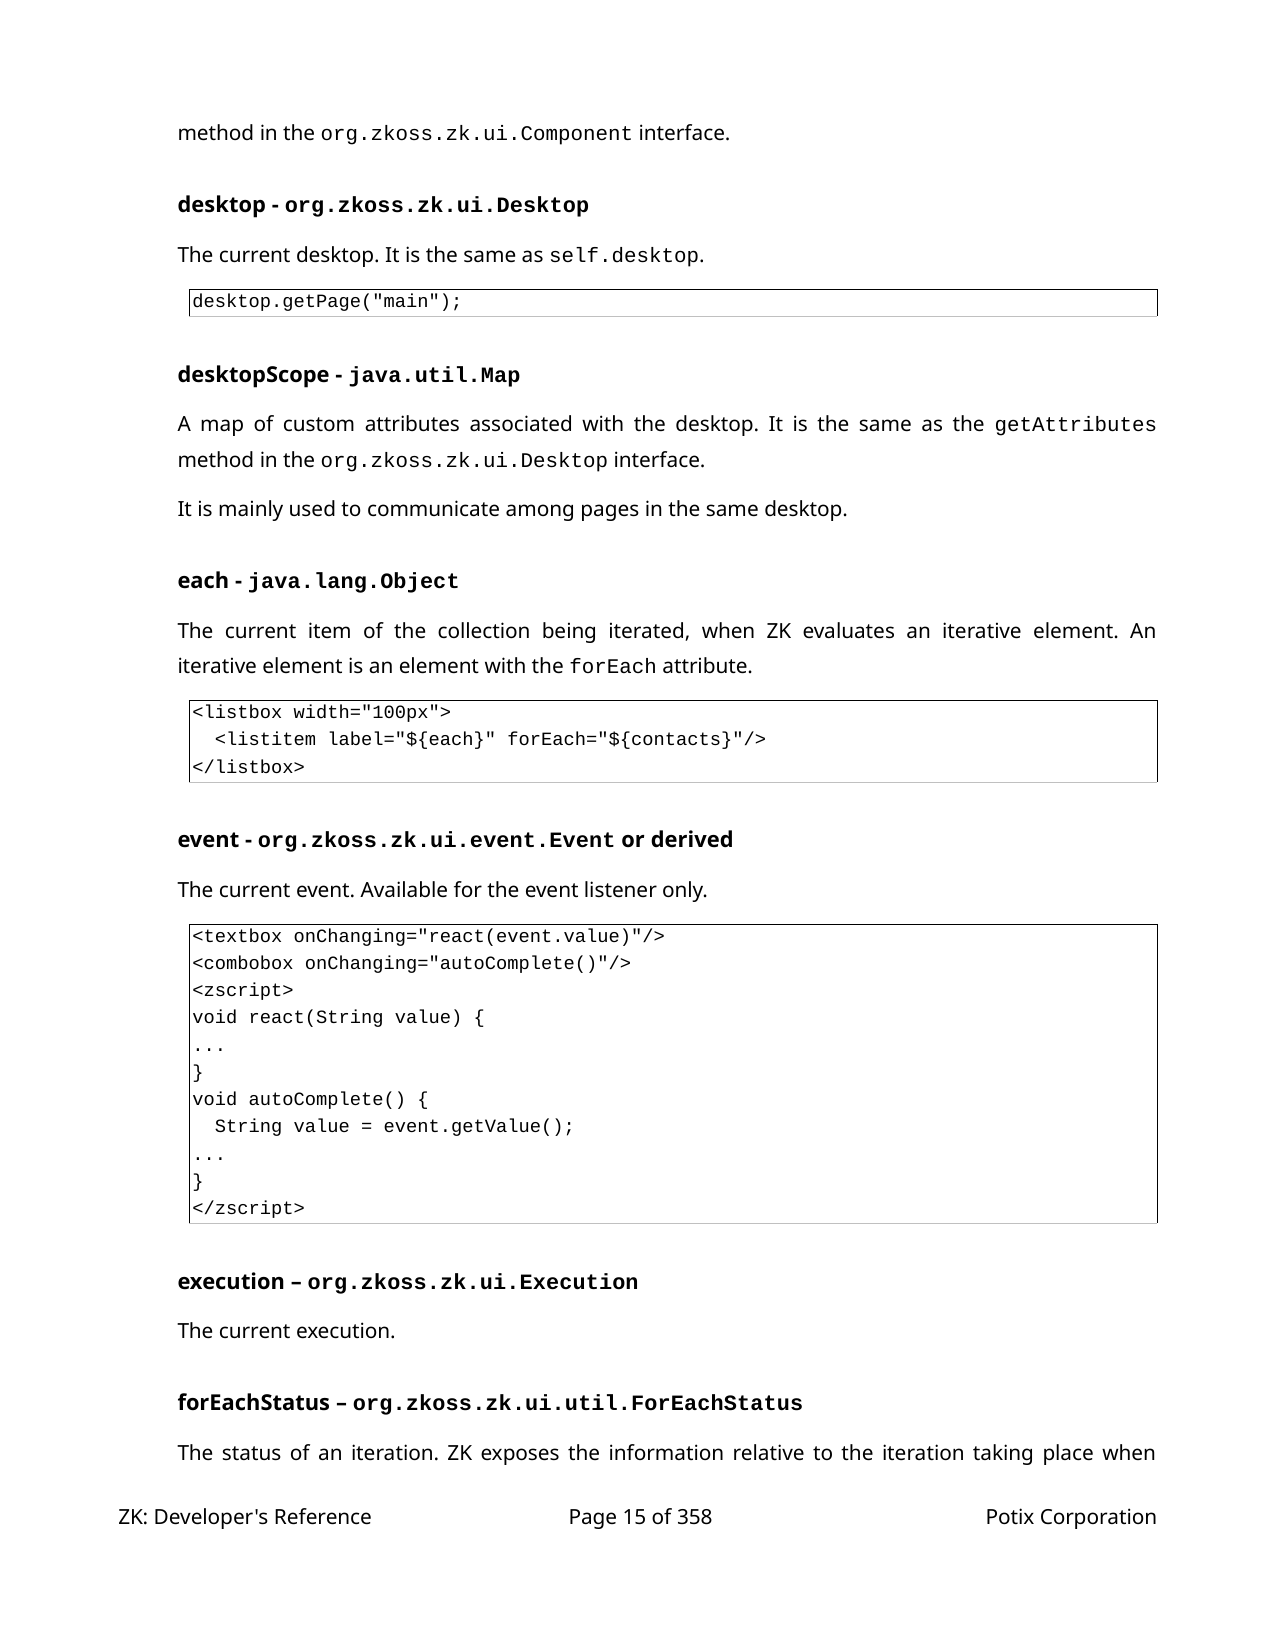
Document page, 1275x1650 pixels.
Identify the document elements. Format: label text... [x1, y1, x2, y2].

subtitle desktop - org.zkoss.zk.ui.Desktop [177, 189, 1157, 219]
subtitle each - java.lang.Object [177, 565, 1157, 595]
text <listbox width="100px"> [190, 701, 1157, 724]
text <listitem label="${each}" forEach="${contacts}"/> [190, 727, 1157, 752]
text The current item of the collection being iterated, when ZK evaluates an iterative element. An iterative element is an element with the forEach attribute. [177, 616, 1157, 679]
text The current execution. [177, 1316, 1157, 1344]
text The status of an iteration. ZK exposes the information relative to the iteration taking place when [177, 1438, 1157, 1466]
text void autoComplete() { [190, 1087, 1157, 1111]
text It is mainly used to communicate among pages in the same desktop. [177, 494, 1157, 522]
subtitle event - org.zkoss.zk.ui.event.Event or derived [177, 824, 1157, 854]
text The current desktop. It is the same as self.desktop. [177, 240, 1157, 268]
text ... [190, 1141, 1157, 1166]
text desktop.getPage("main"); [190, 290, 1157, 316]
text ... [190, 1033, 1157, 1057]
text <combobox onChanging="autoComplete()"/> [190, 951, 1157, 975]
subtitle desktopScope - java.util.Map [177, 359, 1157, 389]
text } [190, 1168, 1157, 1193]
text <textbox onChanging="react(event.value)"/> [190, 925, 1157, 948]
text void react(String value) { [190, 1005, 1157, 1030]
text </zscript> [190, 1196, 1157, 1223]
text } [190, 1060, 1157, 1084]
text The current event. Available for the event listener only. [177, 875, 1157, 903]
text A map of custom attributes associated with the desktop. It is the same as the getAttributes method in the org.zkoss.zk.ui.Desktop interface. [177, 409, 1157, 474]
text </listbox> [190, 754, 1157, 782]
text String value = event.getValue(); [190, 1114, 1157, 1138]
text <zscript> [190, 978, 1157, 1002]
subtitle execution – org.zkoss.zk.ui.Execution [177, 1266, 1157, 1296]
text method in the org.zkoss.zk.ui.Component interface. [177, 118, 1157, 147]
subtitle forEachStatus – org.zkoss.zk.ui.util.ForEachStatus [177, 1387, 1157, 1417]
